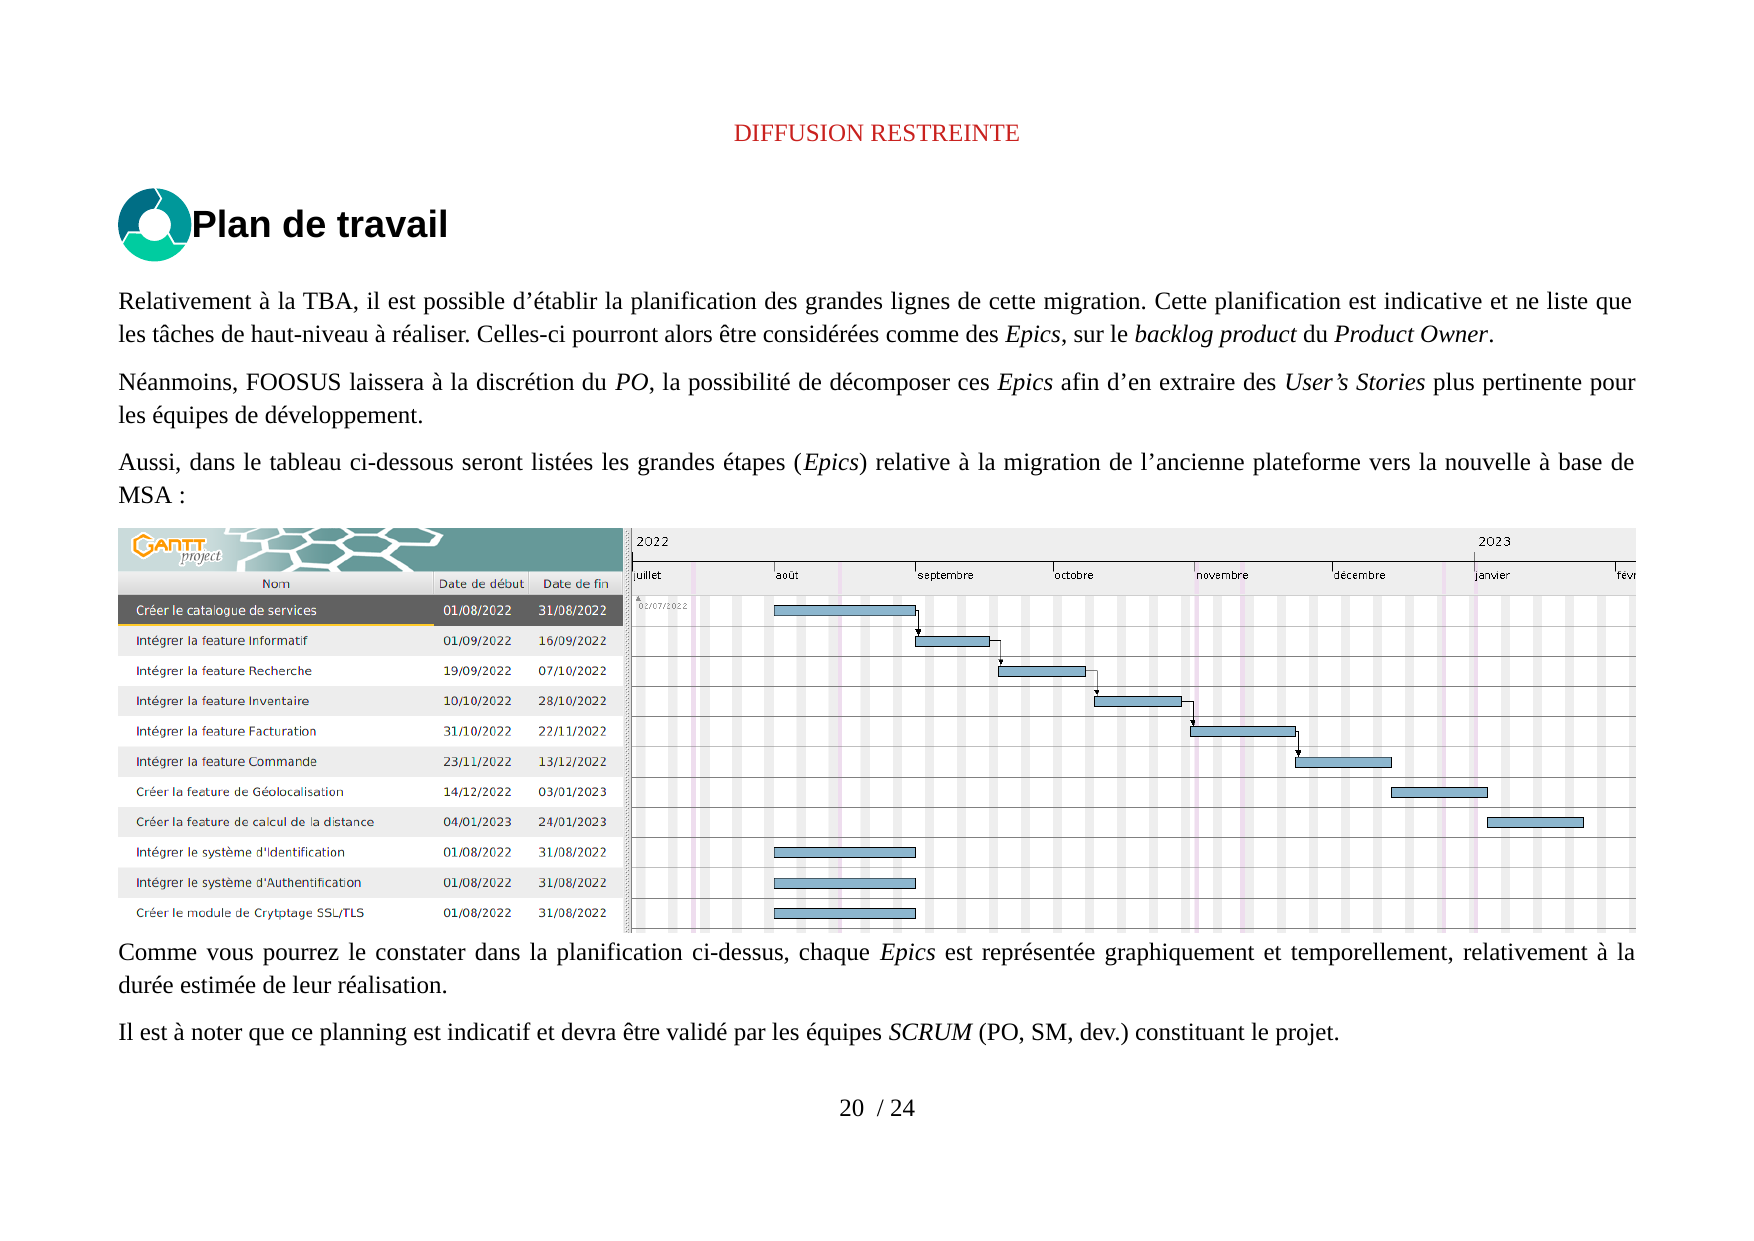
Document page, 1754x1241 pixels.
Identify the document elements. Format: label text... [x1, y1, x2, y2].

text Il est à noter que ce planning est indicatif et devra être validé par les équipes SCRUM (PO, SM, dev.) constituant le projet. [118, 1017, 1636, 1046]
text Aussi, dans le tableau ci-dessous seront listées les grandes étapes (Epics) relative à la migration de l’ancienne plateforme vers la nouvelle à base de MSA : [118, 447, 1636, 509]
text Relativement à la TBA, il est possible d’établir la planification des grandes lignes de cette migration. Cette planification est indicative et ne liste que les tâches de haut-niveau à réaliser. Celles-ci pourront alors être considérées comme des Epics, sur le backlog product du Product Owner. [118, 286, 1636, 348]
subtitle [125, 208, 170, 240]
picture [118, 528, 1636, 933]
subtitle Plan de travail [173, 201, 1636, 245]
text Comme vous pourrez le constater dans la planification ci-dessus, chaque Epics est représentée graphiquement et temporellement, relativement à la durée estimée de leur réalisation. [118, 933, 1636, 998]
text Néanmoins, FOOSUS laissera à la discrétion du PO, la possibilité de décomposer ces Epics afin d’en extraire des User’s Stories plus pertinente pour les équipes de développement. [118, 367, 1636, 429]
